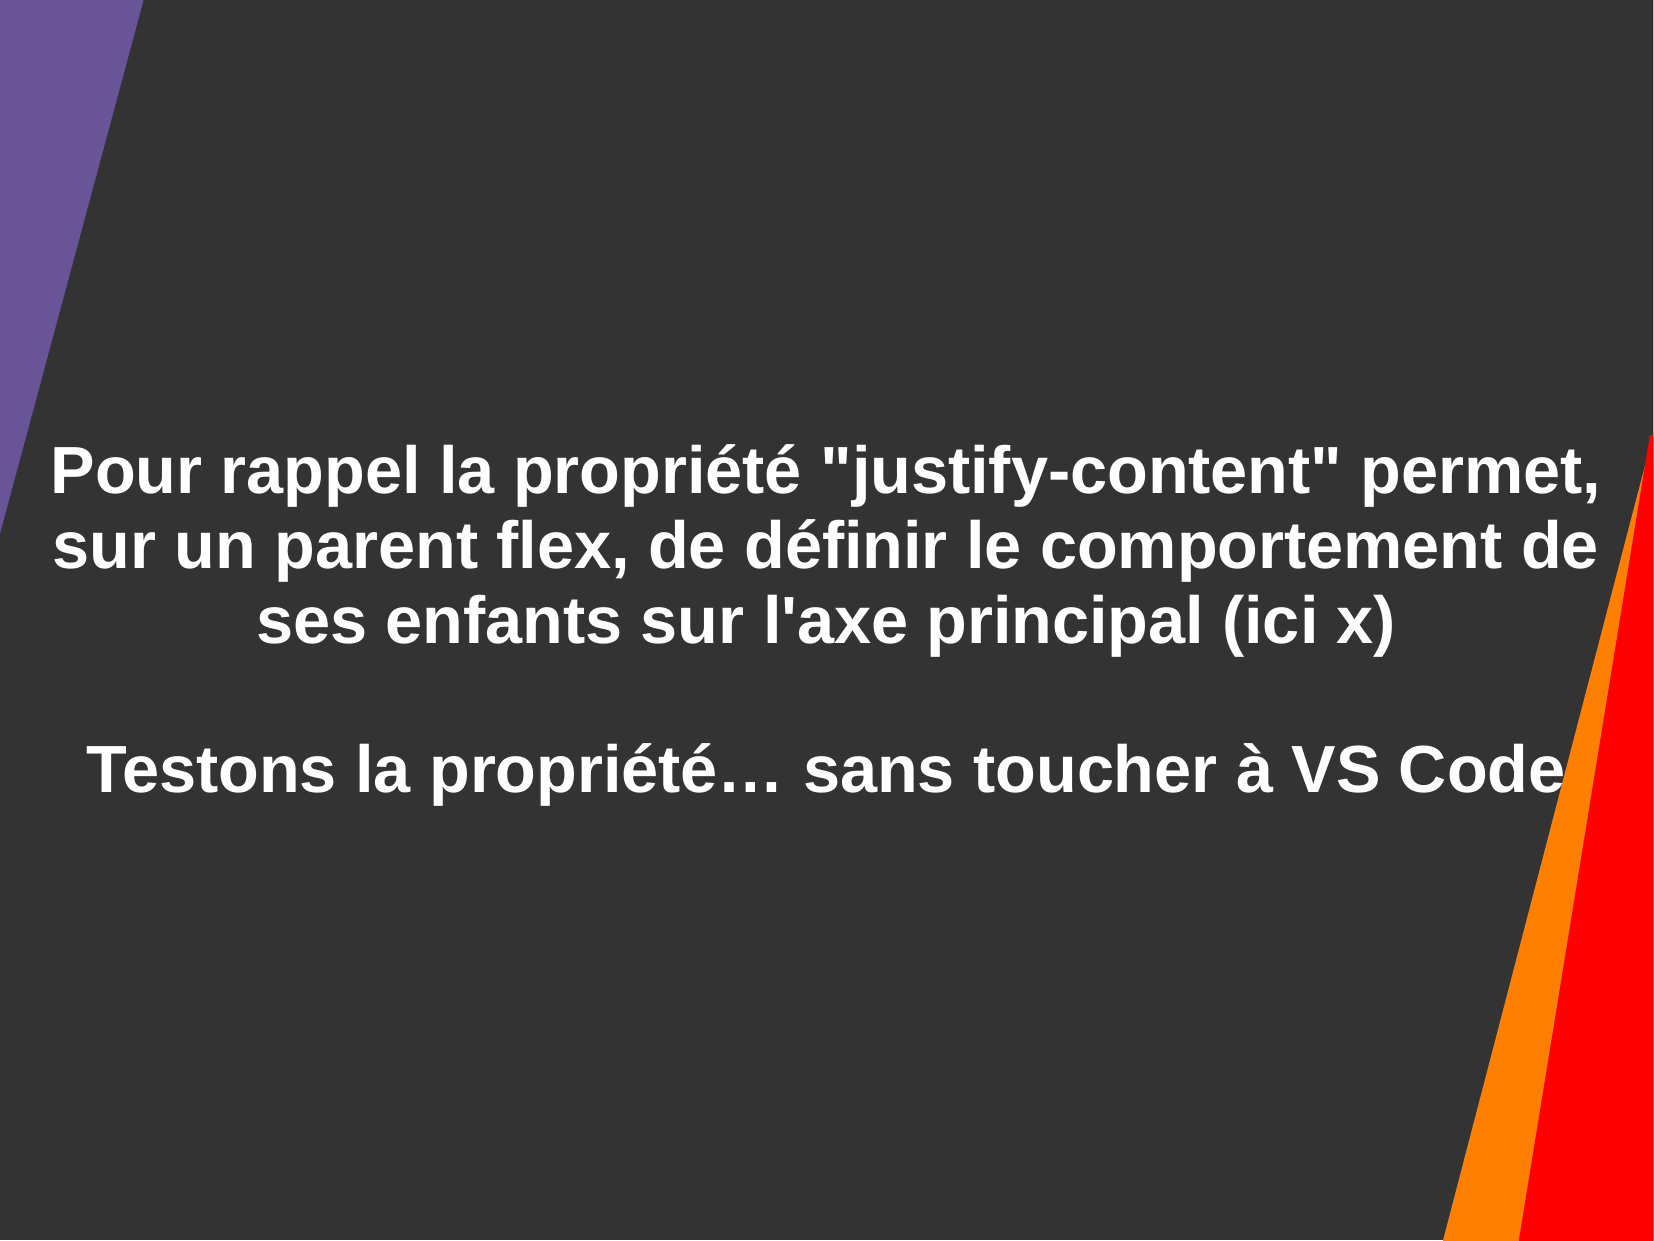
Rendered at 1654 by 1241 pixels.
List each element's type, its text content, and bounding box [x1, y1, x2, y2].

title Pour rappel la propriété "justify-content" permet, sur un parent flex, de définir le comportement de ses enfants sur l'axe principal (ici x) Testons la propriété… sans toucher à VS Code [31, 433, 1622, 808]
text_box [0, 0, 144, 534]
text_box [1442, 434, 1654, 1241]
